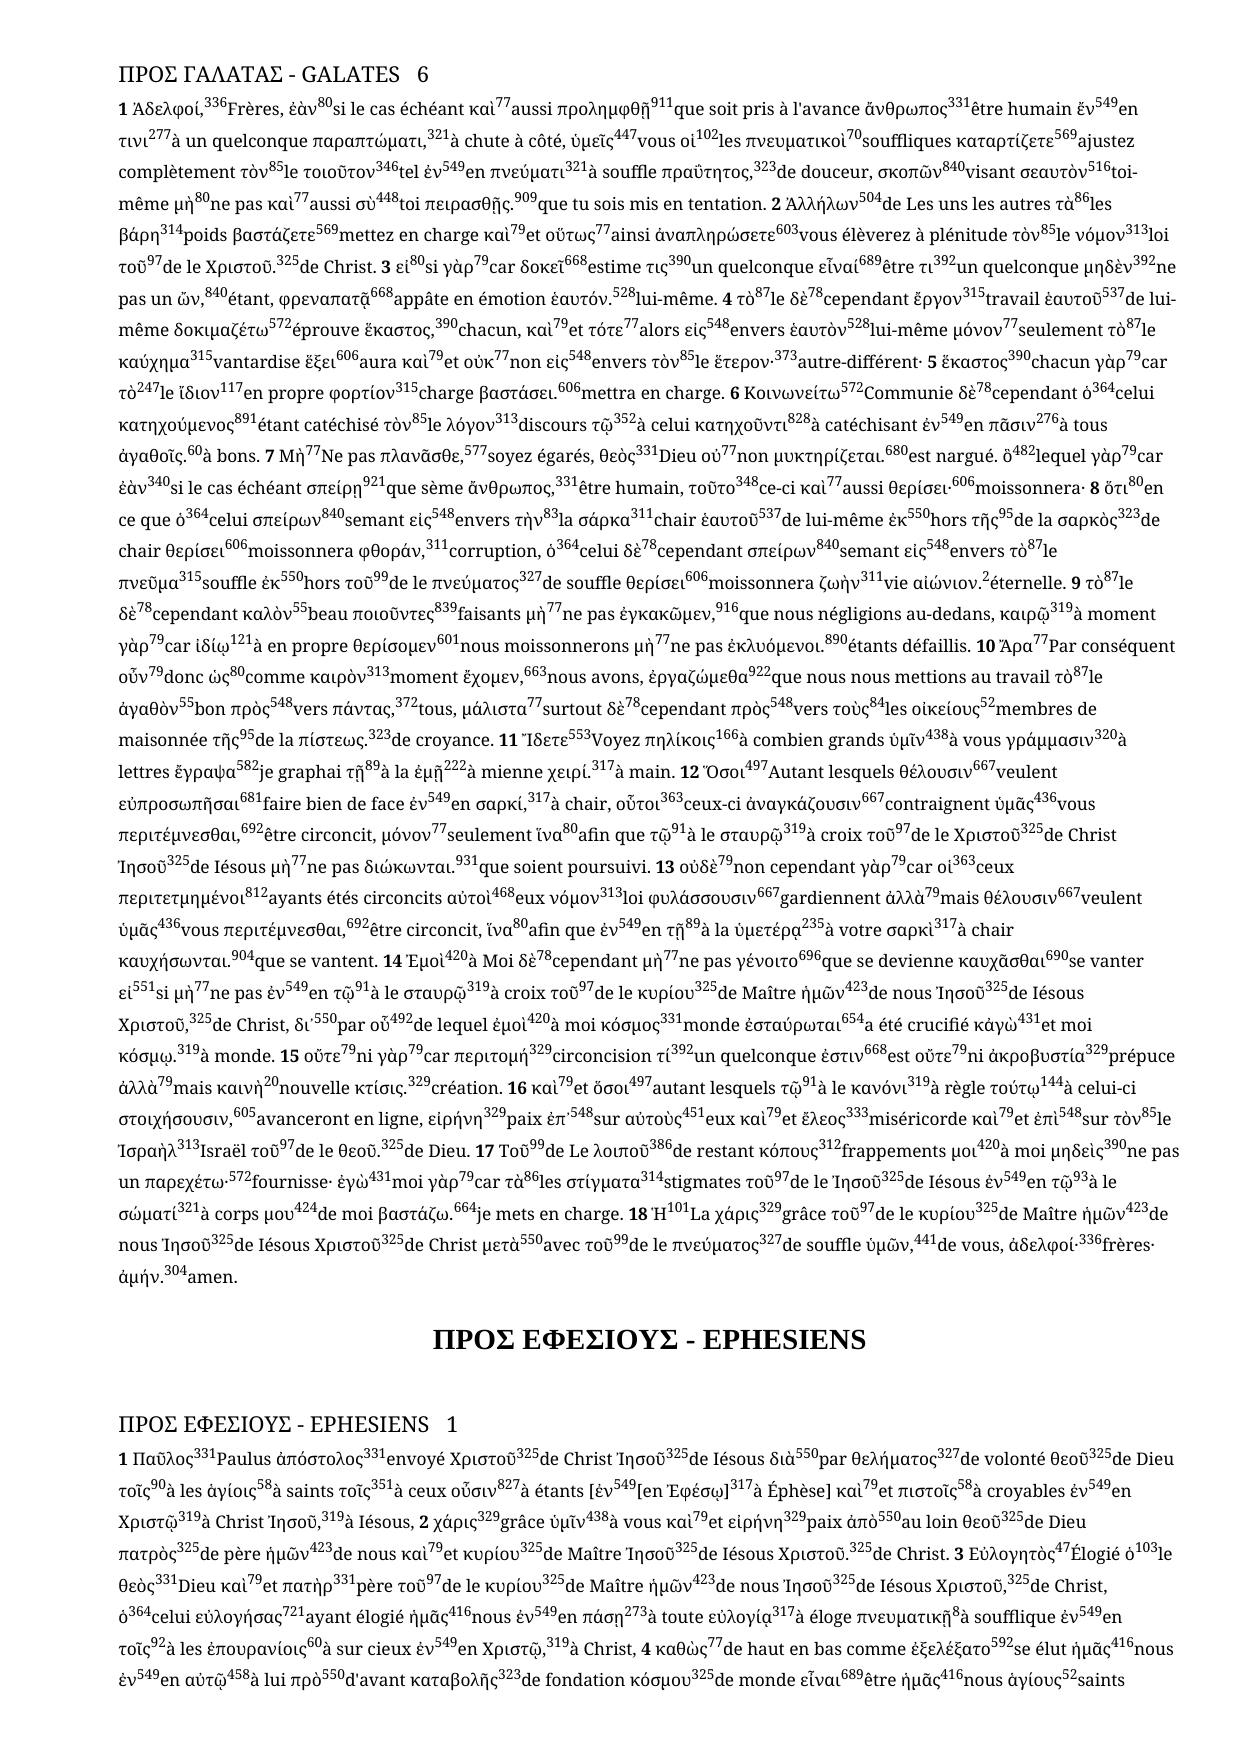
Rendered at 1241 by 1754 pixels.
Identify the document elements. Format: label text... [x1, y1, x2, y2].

text 1 Ἀδελφοί,336Frères, ἐὰν80si le cas échéant καὶ77aussi προλημφθῇ911que soit pris à l'avance ἄνθρωπος331être humain ἔν549en τινι277à un quelconque παραπτώματι,321à chute à côté, ὑμεῖς447vous οἱ102les πνευματικοὶ70souffliques καταρτίζετε569ajustez complètement τὸν85le τοιοῦτον346tel ἐν549en πνεύματι321à souffle πραΰτητος,323de douceur, σκοπῶν840visant σεαυτὸν516toi-même μὴ80ne pas καὶ77aussi σὺ448toi πειρασθῇς.909que tu sois mis en tentation. 2 Ἀλλήλων504de Les uns les autres τὰ86les βάρη314poids βαστάζετε569mettez en charge καὶ79et οὕτως77ainsi ἀναπληρώσετε603vous élèverez à plénitude τὸν85le νόμον313loi τοῦ97de le Χριστοῦ.325de Christ. 3 εἰ80si γὰρ79car δοκεῖ668estime τις390un quelconque εἶναί689être τι392un quelconque μηδὲν392ne pas un ὤν,840étant, φρεναπατᾷ668appâte en émotion ἑαυτόν.528lui-même. 4 τὸ87le δὲ78cependant ἔργον315travail ἑαυτοῦ537de lui-même δοκιμαζέτω572éprouve ἕκαστος,390chacun, καὶ79et τότε77alors εἰς548envers ἑαυτὸν528lui-même μόνον77seulement τὸ87le καύχημα315vantardise ἕξει606aura καὶ79et οὐκ77non εἰς548envers τὸν85le ἕτερον·373autre-différent· 5 ἕκαστος390chacun γὰρ79car τὸ247le ἴδιον117en propre φορτίον315charge βαστάσει.606mettra en charge. 6 Κοινωνείτω572Communie δὲ78cependant ὁ364celui κατηχούμενος891étant catéchisé τὸν85le λόγον313discours τῷ352à celui κατηχοῦντι828à catéchisant ἐν549en πᾶσιν276à tous ἀγαθοῖς.60à bons. 7 Μὴ77Ne pas πλανᾶσθε,577soyez égarés, θεὸς331Dieu οὐ77non μυκτηρίζεται.680est nargué. ὃ482lequel γὰρ79car ἐὰν340si le cas échéant σπείρῃ921que sème ἄνθρωπος,331être humain, τοῦτο348ce-ci καὶ77aussi θερίσει·606moissonnera· 8 ὅτι80en ce que ὁ364celui σπείρων840semant εἰς548envers τὴν83la σάρκα311chair ἑαυτοῦ537de lui-même ἐκ550hors τῆς95de la σαρκὸς323de chair θερίσει606moissonnera φθοράν,311corruption, ὁ364celui δὲ78cependant σπείρων840semant εἰς548envers τὸ87le πνεῦμα315souffle ἐκ550hors τοῦ99de le πνεύματος327de souffle θερίσει606moissonnera ζωὴν311vie αἰώνιον.2éternelle. 9 τὸ87le δὲ78cependant καλὸν55beau ποιοῦντες839faisants μὴ77ne pas ἐγκακῶμεν,916que nous négligions au-dedans, καιρῷ319à moment γὰρ79car ἰδίῳ121à en propre θερίσομεν601nous moissonnerons μὴ77ne pas ἐκλυόμενοι.890étants défaillis. 10 Ἄρα77Par conséquent οὖν79donc ὡς80comme καιρὸν313moment ἔχομεν,663nous avons, ἐργαζώμεθα922que nous nous mettions au travail τὸ87le ἀγαθὸν55bon πρὸς548vers πάντας,372tous, μάλιστα77surtout δὲ78cependant πρὸς548vers τοὺς84les οἰκείους52membres de maisonnée τῆς95de la πίστεως.323de croyance. 11 Ἴδετε553Voyez πηλίκοις166à combien grands ὑμῖν438à vous γράμμασιν320à lettres ἔγραψα582je graphai τῇ89à la ἐμῇ222à mienne χειρί.317à main. 12 Ὅσοι497Autant lesquels θέλουσιν667veulent εὐπροσωπῆσαι681faire bien de face ἐν549en σαρκί,317à chair, οὗτοι363ceux-ci ἀναγκάζουσιν667contraignent ὑμᾶς436vous περιτέμνεσθαι,692être circoncit, μόνον77seulement ἵνα80afin que τῷ91à le σταυρῷ319à croix τοῦ97de le Χριστοῦ325de Christ Ἰησοῦ325de Iésous μὴ77ne pas διώκωνται.931que soient poursuivi. 13 οὐδὲ79non cependant γὰρ79car οἱ363ceux περιτετμημένοι812ayants étés circoncits αὐτοὶ468eux νόμον313loi φυλάσσουσιν667gardiennent ἀλλὰ79mais θέλουσιν667veulent ὑμᾶς436vous περιτέμνεσθαι,692être circoncit, ἵνα80afin que ἐν549en τῇ89à la ὑμετέρᾳ235à votre σαρκὶ317à chair καυχήσωνται.904que se vantent. 14 Ἐμοὶ420à Moi δὲ78cependant μὴ77ne pas γένοιτο696que se devienne καυχᾶσθαι690se vanter εἰ551si μὴ77ne pas ἐν549en τῷ91à le σταυρῷ319à croix τοῦ97de le κυρίου325de Maître ἡμῶν423de nous Ἰησοῦ325de Iésous Χριστοῦ,325de Christ, δι᾽550par οὗ492de lequel ἐμοὶ420à moi κόσμος331monde ἐσταύρωται654a été crucifié κἀγὼ431et moi κόσμῳ.319à monde. 15 οὔτε79ni γὰρ79car περιτομή329circoncision τί392un quelconque ἐστιν668est οὔτε79ni ἀκροβυστία329prépuce ἀλλὰ79mais καινὴ20nouvelle κτίσις.329création. 16 καὶ79et ὅσοι497autant lesquels τῷ91à le κανόνι319à règle τούτῳ144à celui-ci στοιχήσουσιν,605avanceront en ligne, εἰρήνη329paix ἐπ᾽548sur αὐτοὺς451eux καὶ79et ἔλεος333miséricorde καὶ79et ἐπὶ548sur τὸν85le Ἰσραὴλ313Israël τοῦ97de le θεοῦ.325de Dieu. 17 Τοῦ99de Le λοιποῦ386de restant κόπους312frappements μοι420à moi μηδεὶς390ne pas un παρεχέτω·572fournisse· ἐγὼ431moi γὰρ79car τὰ86les στίγματα314stigmates τοῦ97de le Ἰησοῦ325de Iésous ἐν549en τῷ93à le σώματί321à corps μου424de moi βαστάζω.664je mets en charge. 18 Ἡ101La χάρις329grâce τοῦ97de le κυρίου325de Maître ἡμῶν423de nous Ἰησοῦ325de Iésous Χριστοῦ325de Christ μετὰ550avec τοῦ99de le πνεύματος327de souffle ὑμῶν,441de vous, ἀδελφοί·336frères· ἀμήν.304amen. [118, 93, 1181, 1288]
text 1 Παῦλος331Paulus ἀπόστολος331envoyé Χριστοῦ325de Christ Ἰησοῦ325de Iésous διὰ550par θελήματος327de volonté θεοῦ325de Dieu τοῖς90à les ἁγίοις58à saints τοῖς351à ceux οὖσιν827à étants [ἐν549[en Ἐφέσῳ]317à Éphèse] καὶ79et πιστοῖς58à croyables ἐν549en Χριστῷ319à Christ Ἰησοῦ,319à Iésous, 2 χάρις329grâce ὑμῖν438à vous καὶ79et εἰρήνη329paix ἀπὸ550au loin θεοῦ325de Dieu πατρὸς325de père ἡμῶν423de nous καὶ79et κυρίου325de Maître Ἰησοῦ325de Iésous Χριστοῦ.325de Christ. 3 Εὐλογητὸς47Élogié ὁ103le θεὸς331Dieu καὶ79et πατὴρ331père τοῦ97de le κυρίου325de Maître ἡμῶν423de nous Ἰησοῦ325de Iésous Χριστοῦ,325de Christ, ὁ364celui εὐλογήσας721ayant élogié ἡμᾶς416nous ἐν549en πάσῃ273à toute εὐλογίᾳ317à éloge πνευματικῇ8à soufflique ἐν549en τοῖς92à les ἐπουρανίοις60à sur cieux ἐν549en Χριστῷ,319à Christ, 4 καθὼς77de haut en bas comme ἐξελέξατο592se élut ἡμᾶς416nous ἐν549en αὐτῷ458à lui πρὸ550d'avant καταβολῆς323de fondation κόσμου325de monde εἶναι689être ἡμᾶς416nous ἁγίους52saints καὶ79et ἀμώμους52sans reproches κατενώπιον552en face à face au devant αὐτοῦ464de lui ἐν549en ἀγάπῃ,317à amour, 5 προορίσας721ayant prédéterminé ἡμᾶς416nous εἰς548envers υἱοθεσίαν311adoption comme fils διὰ550par Ἰησοῦ325de Iésous Χριστοῦ325de Christ εἰς548envers αὐτόν,528lui-même, κατὰ548selon τὴν83la εὐδοκίαν311estimation en bien τοῦ99de le θελήματος327de volonté αὐτοῦ,464de lui, 6 εἰς548envers ἔπαινον313surlouange δόξης323de gloire τῆς95de la χάριτος323de grâce αὐτοῦ464de lui ἧς490de laquelle ἐχαρίτωσεν586gracia ἡμᾶς416nous ἐν549en τῷ352à celui ἠγαπημένῳ.801à ayant été aimé. 7 Ἐν549En ᾧ486à lequel ἔχομεν663nous avons τὴν83la ἀπολύτρωσιν311rançon intégrale διὰ550par τοῦ99de le αἵματος327de sang αὐτοῦ,464de lui, τὴν83la ἄφεσιν311abandon τῶν98de les παραπτωμάτων,326de chutes à côté, κατὰ548selon τὸ87le πλοῦτος315richesse τῆς95de la χάριτος323de grâce αὐτοῦ464de lui 8 ἧς490de laquelle ἐπερίσσευσεν586surabonda εἰς548envers ἡμᾶς,416nous, ἐν549en πάσῃ273à toute σοφίᾳ317à sagesse καὶ79et φρονήσει,317à pensivité, 9 γνωρίσας721ayant fait connaître ἡμῖν419à nous τὸ87le μυστήριον315mystère τοῦ99de le θελήματος327de volonté αὐτοῦ,464de lui, κατὰ548selon τὴν83la εὐδοκίαν311estimation en bien αὐτοῦ464de lui ἣν478laquelle προέθετο592se proposa ἐν549en αὐτῷ458à lui 10 εἰς548envers οἰκονομίαν311législation de maison τοῦ99de le πληρώματος327de plénitude τῶν96de les καιρῶν,324de moments, ἀνακεφαλαιώσασθαι682se entêter de bas en haut τὰ347ces πάντα270tous ἐν549en τῷ91à le Χριστῷ,319à Christ, τὰ347ces ἐπὶ549sur τοῖς90à les οὐρανοῖς318à cieux καὶ79et τὰ347ces ἐπὶ550sur τῆς95de la γῆς323de terre ἐν549en αὐτῷ.458à lui. 11 Ἐν549En ᾧ486à lequel καὶ77aussi ἐκληρώθημεν595nous fûmes tiré au sort προορισθέντες759ayants étés prédéterminés κατὰ548selon πρόθεσιν311proposition τοῦ358de celui τὰ347ces πάντα270tous ἐνεργοῦντος834de énergisant κατὰ548selon τὴν83la βουλὴν311dessein τοῦ99de le θελήματος327de volonté αὐτοῦ464de lui 12 εἰς548envers τὸ348ce εἶναι689être ἡμᾶς416nous εἰς548envers ἔπαινον313surlouange δόξης323de gloire αὐτοῦ464de lui τοὺς345ceux προηλπικότας769ayants espérés d'avance ἐν549en τῷ91à le Χριστῷ.319à Christ. 13 Ἐν549En ᾧ486à lequel καὶ77aussi ὑμεῖς447vous ἀκούσαντες720ayants écoutés τὸν85le λόγον313discours τῆς95de la ἀληθείας,323de vérité, τὸ87le εὐαγγέλιον315évangile τῆς95de la σωτηρίας323de sauvetage ὑμῶν,441de vous, ἐν549en ᾧ486à lequel καὶ77aussi πιστεύσαντες720ayants crus ἐσφραγίσθητε597vous fûtes scellé τῷ93à le πνεύματι321à souffle τῆς95de la ἐπαγγελίας323de promesse τῷ93à le ἁγίῳ,12à saint, 14 ὅ500lequel ἐστιν668est ἀρραβὼν331arrhe τῆς95de la κληρονομίας323de héritage ἡμῶν,423de nous, εἰς548envers ἀπολύτρωσιν311rançon intégrale τῆς95de la περιποιήσεως,323de conservation, εἰς548envers ἔπαινον313surlouange τῆς95de la δόξης323de gloire αὐτοῦ.464de lui. 15 Διὰ548Par le fait de τοῦτο348ce-ci κἀγὼ431et moi ἀκούσας721ayant écouté τὴν83la καθ᾽548selon ὑμᾶς436vous πίστιν311croyance ἐν549en τῷ91à le κυρίῳ319à Maître Ἰησοῦ319à Iésous καὶ79et [τὴν83[la ἀγάπην]311amour] τὴν83la εἰς548envers πάντας268tous τοὺς84les ἁγίους,52saints, 16 οὐ77non παύομαι670je me pause εὐχαριστῶν840rendant grâce ὑπὲρ550au-dessus ὑμῶν441de vous μνείαν311mémoration ποιούμενος867se faisant ἐπὶ550sur τῶν94de les προσευχῶν322de prières μου,424de moi, 17 ἵνα80afin que ὁ103le θεὸς331Dieu τοῦ97de le κυρίου325de Maître ἡμῶν423de nous Ἰησοῦ325de Iésous Χριστοῦ,325de Christ, ὁ103le πατὴρ331père τῆς95de la δόξης,323de gloire, δώῃ899que donne ὑμῖν438à vous πνεῦμα315souffle σοφίας323de sagesse καὶ79et ἀποκαλύψεως323de découverte ἐν549en ἐπιγνώσει317à reconnaissance αὐτοῦ,464de lui, 18 πεφωτισμένους795ayants étés illuminés τοὺς84les ὀφθαλμοὺς312yeux τῆς95de la καρδίας323de coeur [ὑμῶν]441[de vous] εἰς548envers τὸ348ce εἰδέναι686avoir su ὑμᾶς436vous τίς408quelle ἐστιν668est ἡ101la ἐλπὶς329espérance τῆς95de la κλήσεως323de appellation αὐτοῦ,464de lui, τίς410quel ὁ103le πλοῦτος331richesse τῆς95de la δόξης323de gloire τῆς95de la κληρονομίας323de héritage αὐτοῦ464de lui ἐν549en τοῖς90à les ἁγίοις,58à saints, 19 καὶ79et τί412quel τὸ105le ὑπερβάλλον842hyperbolisant μέγεθος333grandeur τῆς95de la δυνάμεως323de puissance αὐτοῦ464de lui εἰς548envers ἡμᾶς416nous τοὺς345ceux πιστεύοντας821croyants κατὰ548selon τὴν83la ἐνέργειαν311énergie τοῦ99de le κράτους327de force τῆς95de la ἰσχύος323de ténacité αὐτοῦ.464de lui. 20 Ἣν478Laquelle ἐνήργηκεν642a énergisé ἐν549en τῷ91à le Χριστῷ319à Christ ἐγείρας721ayant éveillé αὐτὸν452lui ἐκ550hors νεκρῶν64de morts καὶ79et καθίσας721ayant assis ἐν549en δεξιᾷ57à droite αὐτοῦ464de lui ἐν549en τοῖς92à les ἐπουρανίοις60à sur cieux 21 ὑπεράνω552au-dessus du haut πάσης279de toute ἀρχῆς323de origine καὶ79et ἐξουσίας323de autorité καὶ79et δυνάμεως323de puissance καὶ79et κυριότητος323de maîtrise καὶ79et παντὸς283de tout ὀνόματος327de nom ὀνομαζομένου,887de étant nommé, οὐ77non μόνον77seulement ἐν549en τῷ91à le αἰῶνι319à ère τούτῳ144à celui-ci ἀλλὰ79mais καὶ77aussi ἐν549en τῷ352à celui μέλλοντι·828à imminant· 22 καὶ79et πάντα374tous ὑπέταξεν586subordonna ὑπὸ548sous τοὺς84les πόδας312pieds αὐτοῦ464de lui καὶ79et αὐτὸν452lui ἔδωκεν586donna κεφαλὴν311tête ὑπὲρ548au-dessus πάντα374tous τῇ89à la ἐκκλησίᾳ,317à église, 23 ἥτις496laquelle une quelconque ἐστὶν668est τὸ105le σῶμα333corps αὐτοῦ,464de lui, τὸ105le πλήρωμα333plénitude τοῦ358de celui τὰ347ces πάντα270tous ἐν549en πᾶσιν379à tous πληρουμένου.861de se faisant plénitude. [118, 1443, 1181, 1692]
text ΠΡΟΣ ΓΑΛΑΤΑΣ - GALATES 6 [118, 59, 1181, 89]
subtitle ΠΡΟΣ ΕΦΕΣΙΟΥΣ - EPHESIENS [118, 1322, 1181, 1355]
text ΠΡΟΣ ΕΦΕΣΙΟΥΣ - EPHESIENS 1 [118, 1409, 1181, 1439]
